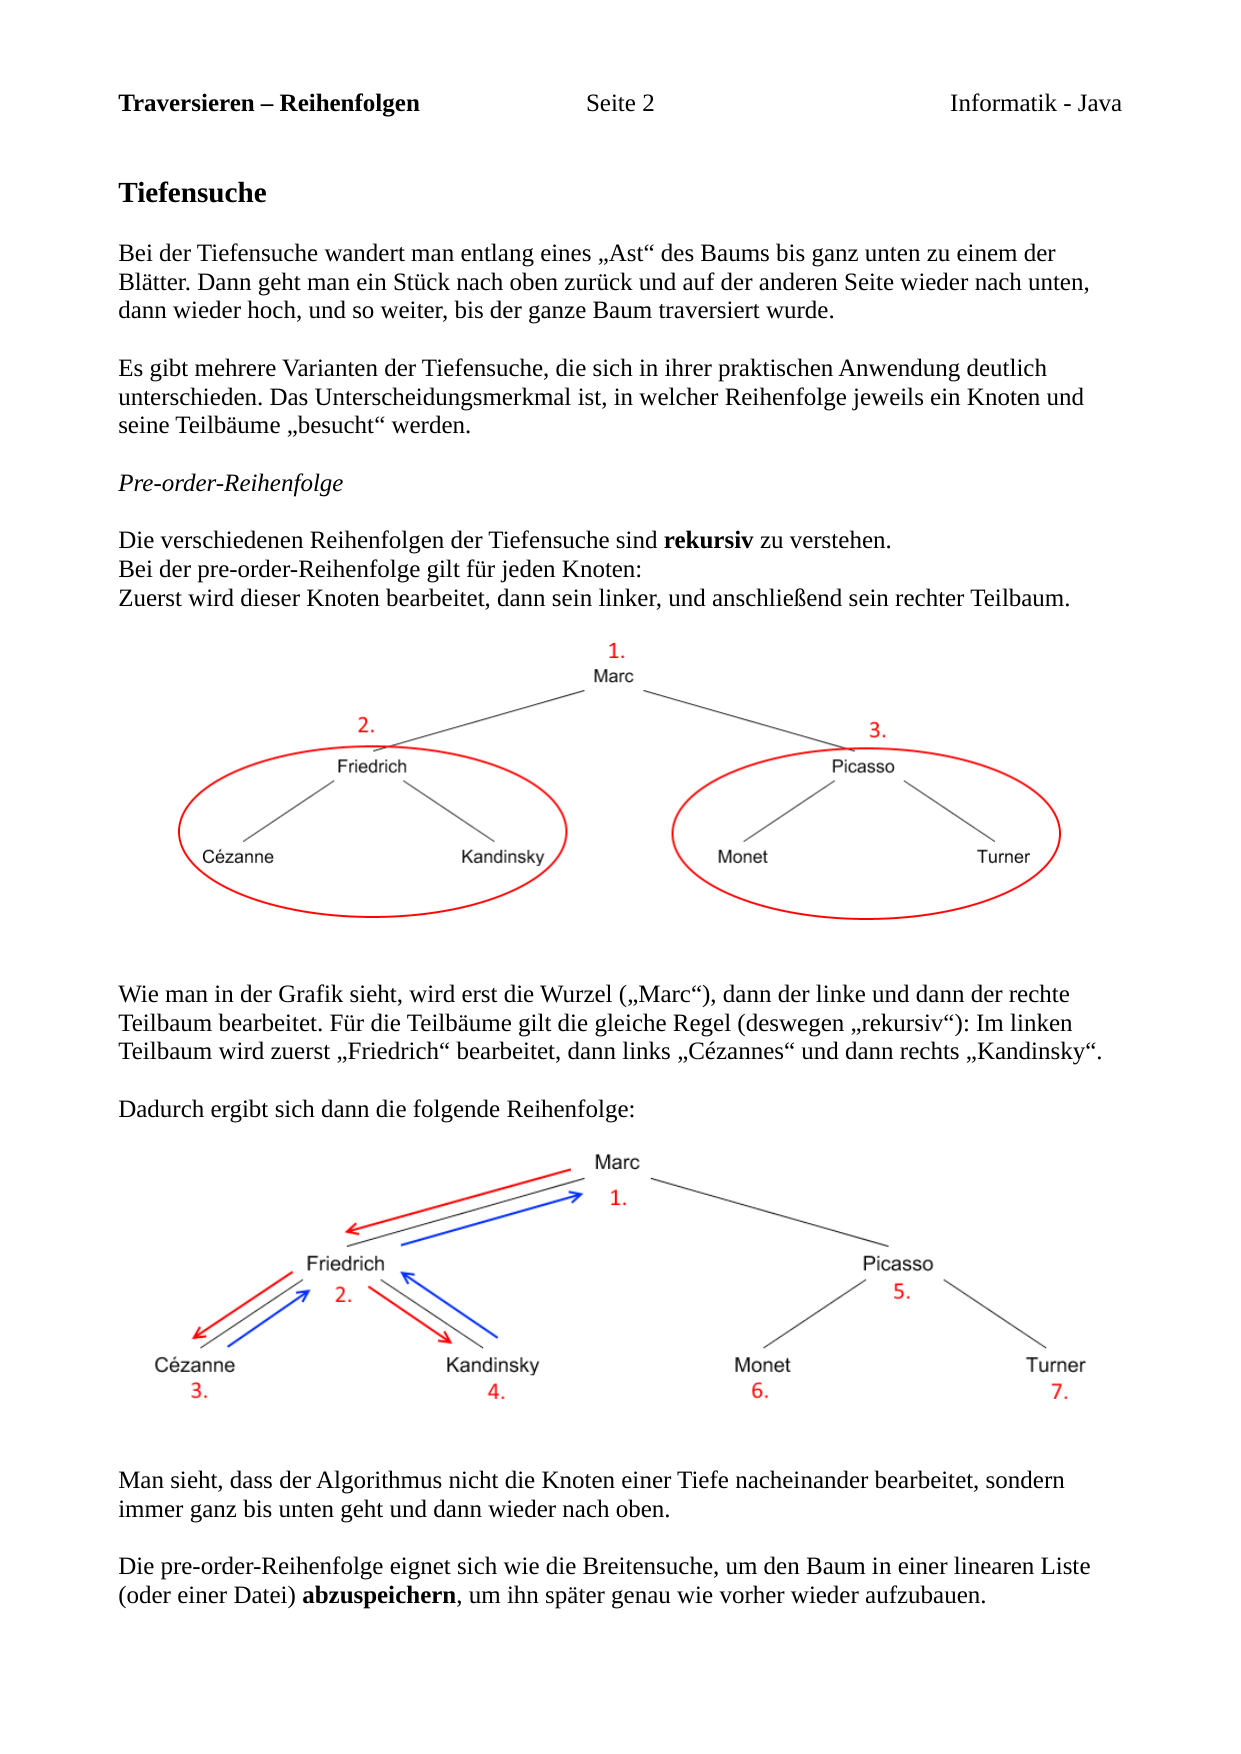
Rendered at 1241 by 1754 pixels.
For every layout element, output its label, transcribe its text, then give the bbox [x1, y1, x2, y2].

text Wie man in der Grafik sieht, wird erst die Wurzel („Marc“), dann der linke und dann der rechte Teilbaum bearbeitet. Für die Teilbäume gilt die gleiche Regel (deswegen „rekursiv“): Im linken Teilbaum wird zuerst „Friedrich“ bearbeitet, dann links „Cézannes“ und dann rechts „Kandinsky“. [118, 979, 1122, 1065]
text Bei der pre-order-Reihenfolge gilt für jeden Knoten: [118, 554, 1122, 583]
text Dadurch ergibt sich dann die folgende Reihenfolge: [118, 1094, 1122, 1123]
picture [151, 1151, 1089, 1408]
text Zuerst wird dieser Knoten bearbeitet, dann sein linker, und anschließend sein rechter Teilbaum. [118, 583, 1122, 612]
text Man sieht, dass der Algorithmus nicht die Knoten einer Tiefe nacheinander bearbeitet, sondern immer ganz bis unten geht und dann wieder nach oben. [118, 1465, 1122, 1523]
text Die verschiedenen Reihenfolgen der Tiefensuche sind rekursiv zu verstehen. [118, 525, 1122, 554]
text Pre-order-Reihenfolge [118, 468, 1122, 497]
picture [176, 640, 1064, 922]
text Die pre-order-Reihenfolge eignet sich wie die Breitensuche, um den Baum in einer linearen Liste (oder einer Datei) abzuspeichern, um ihn später genau wie vorher wieder aufzubauen. [118, 1551, 1122, 1609]
text Bei der Tiefensuche wandert man entlang eines „Ast“ des Baums bis ganz unten zu einem der Blätter. Dann geht man ein Stück nach oben zurück und auf der anderen Seite wieder nach unten, dann wieder hoch, und so weiter, bis der ganze Baum traversiert wurde. [118, 238, 1122, 324]
text Tiefensuche [118, 176, 1122, 209]
text Es gibt mehrere Varianten der Tiefensuche, die sich in ihrer praktischen Anwendung deutlich unterschieden. Das Unterscheidungsmerkmal ist, in welcher Reihenfolge jeweils ein Knoten und seine Teilbäume „besucht“ werden. [118, 353, 1122, 439]
